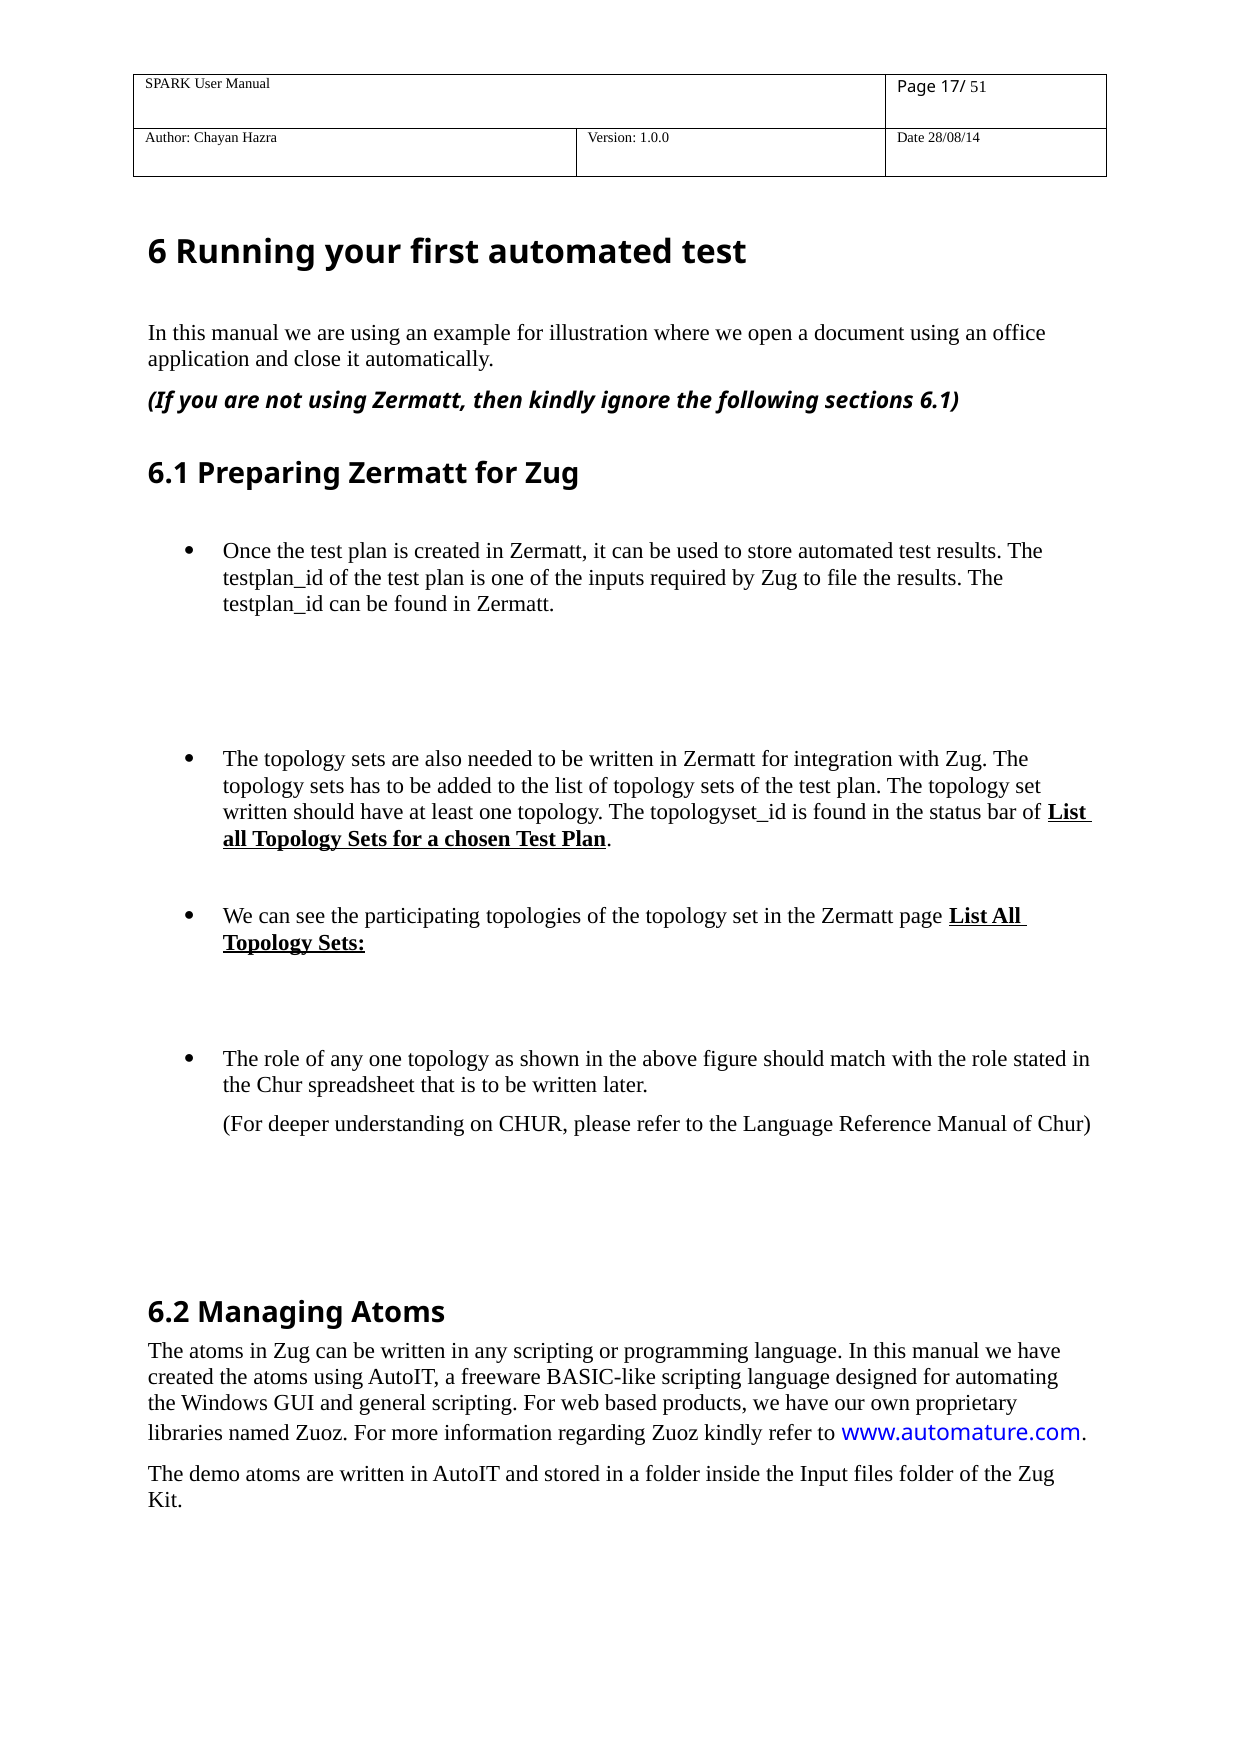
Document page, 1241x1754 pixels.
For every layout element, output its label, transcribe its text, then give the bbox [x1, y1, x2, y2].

text The atoms in Zug can be written in any scripting or programming language. In this manual we have created the atoms using AutoIT, a freeware BASIC-like scripting language designed for automating the Windows GUI and general scripting. For web based products, we have our own proprietary libraries named Zuoz. For more information regarding Zuoz kindly refer to www.automature.com. [148, 1337, 1092, 1447]
text The demo atoms are written in AutoIT and stored in a folder inside the Input files folder of the Zug Kit. [148, 1459, 1092, 1512]
subtitle 6.1 Preparing Zermatt for Zug [148, 453, 1092, 492]
text (For deeper understanding on CHUR, please refer to the Language Reference Manual of Chur) [223, 1110, 1092, 1137]
subtitle Running your first automated test [148, 228, 1092, 273]
list The topology sets are also needed to be written in Zermatt for integration with Zug. The topology sets has to be added to the list of topology sets of the test plan. The topology set written should have at least one topology. The topologyset_id is found in the status bar of List all Topology Sets for a chosen Test Plan. [185, 746, 1092, 851]
list We can see the participating topologies of the topology set in the Zermatt page List All Topology Sets: [185, 902, 1092, 955]
list Once the test plan is created in Zermatt, it can be used to store automated test results. The testplan_id of the test plan is one of the inputs required by Zug to file the results. The testplan_id can be found in Zermatt. [185, 537, 1092, 616]
text In this manual we are using an example for illustration where we open a document using an office application and close it automatically. [148, 319, 1092, 371]
list The role of any one topology as shown in the above figure should match with the role stated in the Chur spreadsheet that is to be written later. [185, 1045, 1092, 1098]
text (If you are not using Zermatt, then kindly ignore the following sections 6.1) [148, 384, 1092, 415]
subtitle 6.2 Managing Atoms [148, 1291, 1092, 1331]
